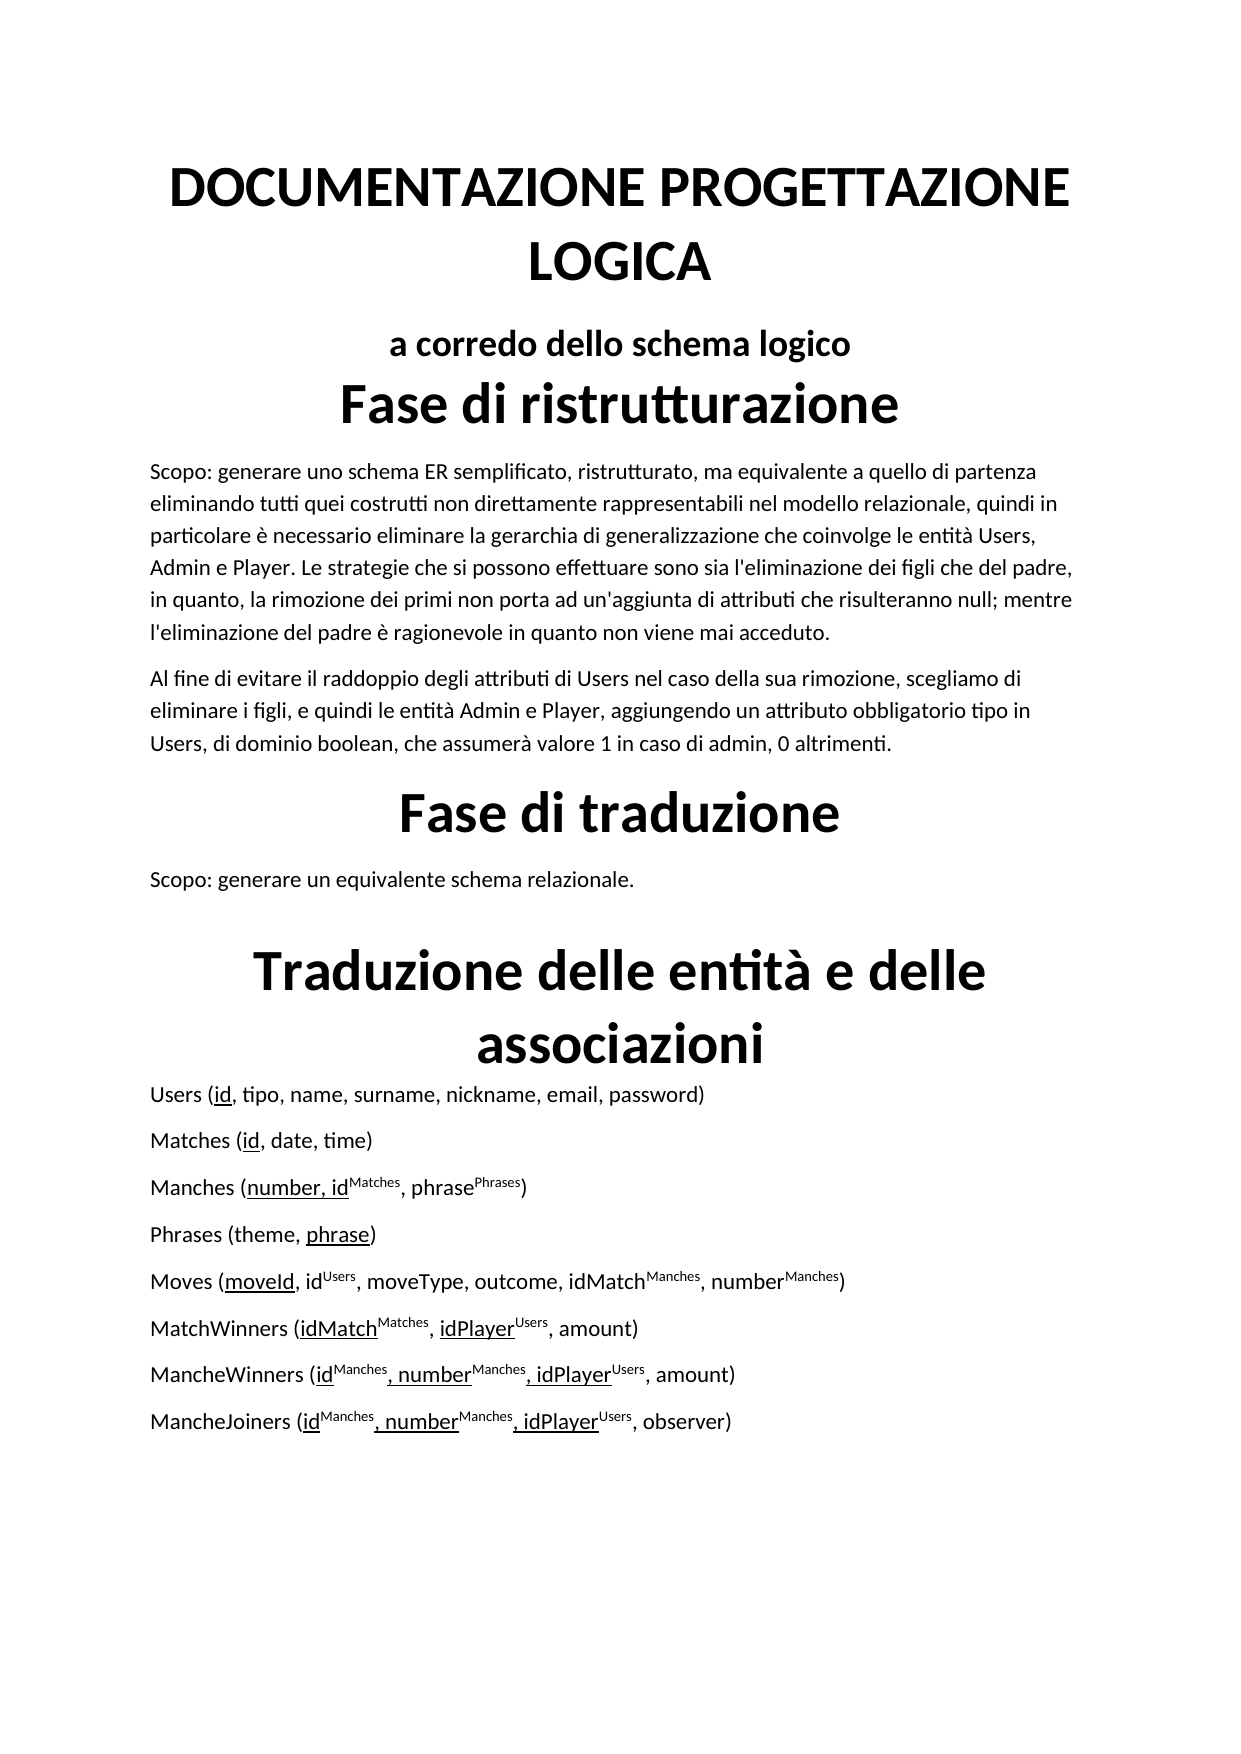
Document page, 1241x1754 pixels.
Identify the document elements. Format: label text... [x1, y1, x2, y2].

text Al fine di evitare il raddoppio degli attributi di Users nel caso della sua rimozione, scegliamo di eliminare i figli, e quindi le entità Admin e Player, aggiungendo un attributo obbligatorio tipo in Users, di dominio boolean, che assumerà valore 1 in caso di admin, 0 altrimenti. [150, 664, 1090, 757]
text Matches (id, date, time) [150, 1127, 1090, 1155]
text Phrases (theme, phrase) [150, 1220, 1090, 1248]
text Moves (moveId, idUsers, moveType, outcome, idMatchManches, numberManches) [150, 1267, 1090, 1295]
subtitle DOCUMENTAZIONE PROGETTAZIONE LOGICA [150, 150, 1090, 294]
text a corredo dello schema logico [150, 319, 1090, 365]
text Scopo: generare un equivalente schema relazionale. [150, 866, 1090, 894]
text MancheWinners (idManches, numberManches, idPlayerUsers, amount) [150, 1361, 1090, 1388]
text Users (id, tipo, name, surname, nickname, email, password) [150, 1080, 1090, 1108]
subtitle Fase di ristrutturazione [150, 367, 1090, 438]
text Manches (number, idMatches, phrasePhrases) [150, 1173, 1090, 1201]
text MatchWinners (idMatchMatches, idPlayerUsers, amount) [150, 1314, 1090, 1342]
text MancheJoiners (idManches, numberManches, idPlayerUsers, observer) [150, 1407, 1090, 1435]
subtitle Traduzione delle entità e delle associazioni [150, 933, 1090, 1078]
text Scopo: generare uno schema ER semplificato, ristrutturato, ma equivalente a quello di partenza eliminando tutti quei costrutti non direttamente rappresentabili nel modello relazionale, quindi in particolare è necessario eliminare la gerarchia di generalizzazione che coinvolge le entità Users, Admin e Player. Le strategie che si possono effettuare sono sia l'eliminazione dei figli che del padre, in quanto, la rimozione dei primi non porta ad un'aggiunta di attributi che risulteranno null; mentre l'eliminazione del padre è ragionevole in quanto non viene mai acceduto. [150, 457, 1090, 646]
subtitle Fase di traduzione [150, 776, 1090, 847]
